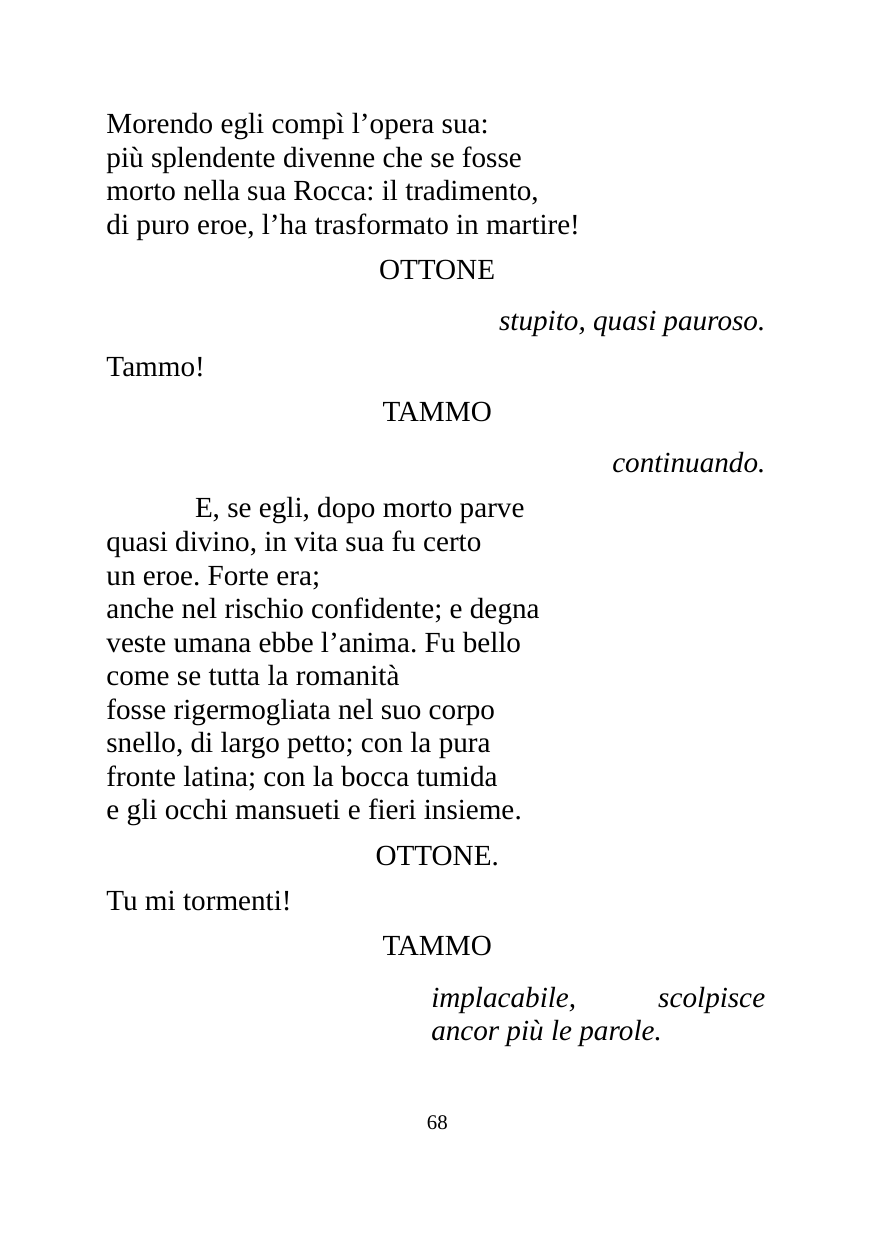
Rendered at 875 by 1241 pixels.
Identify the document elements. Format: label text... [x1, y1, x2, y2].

text OTTONE [106, 252, 768, 286]
text E, se egli, dopo morto parve quasi divino, in vita sua fu certo un eroe. Forte era; anche nel rischio confidente; e degna veste umana ebbe l’anima. Fu bello come se tutta la romanità fosse rigermogliata nel suo corpo snello, di largo petto; con la pura fronte latina; con la bocca tumida e gli occhi mansueti e fieri insieme. [106, 491, 768, 826]
text TAMMO [106, 394, 768, 428]
text implacabile, scolpisce ancor più le parole. [431, 980, 768, 1047]
text continuando. [342, 445, 768, 479]
text TAMMO [106, 928, 768, 962]
text Tammo! [106, 349, 768, 382]
text Tu mi tormenti! [106, 883, 768, 917]
text stupito, quasi pauroso. [342, 303, 768, 337]
text OTTONE. [106, 838, 768, 871]
text Morendo egli compì l’opera sua: più splendente divenne che se fosse morto nella sua Rocca: il tradimento, di puro eroe, l’ha trasformato in martire! [106, 106, 768, 240]
